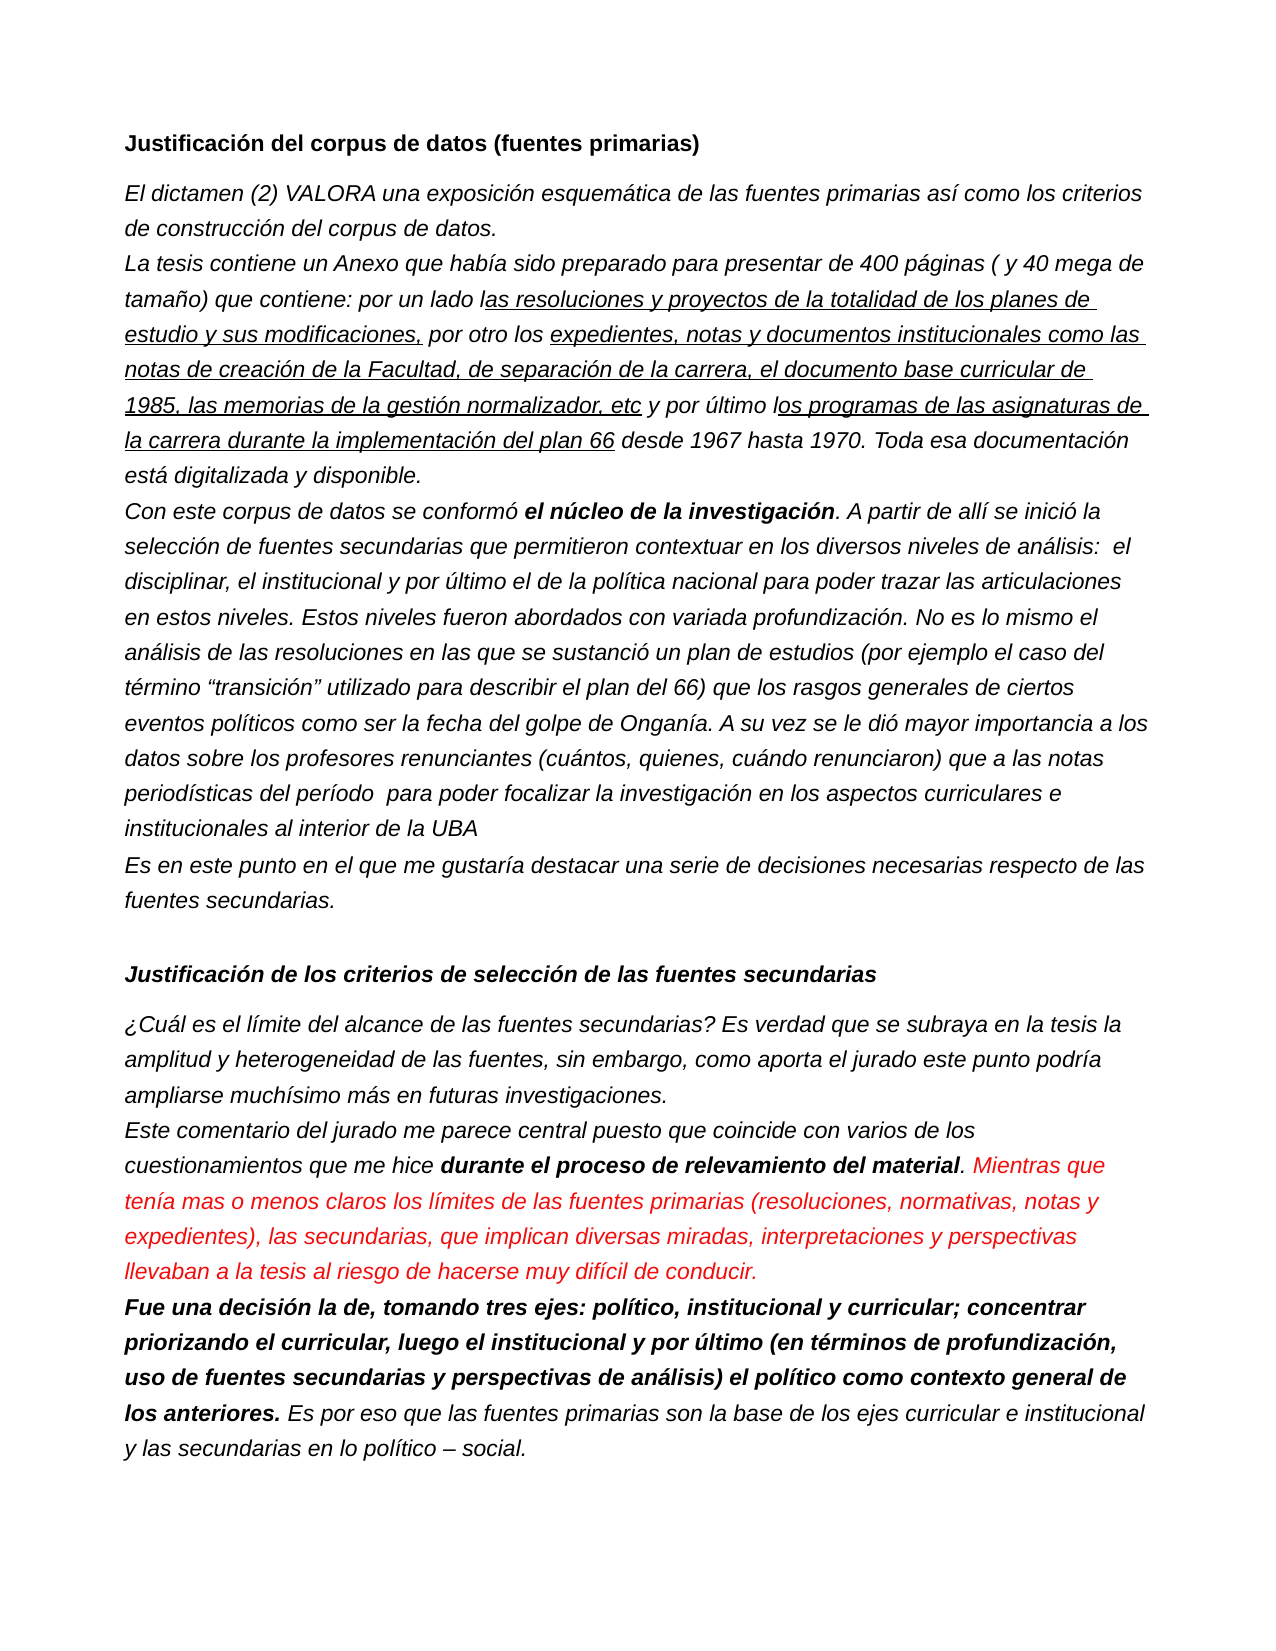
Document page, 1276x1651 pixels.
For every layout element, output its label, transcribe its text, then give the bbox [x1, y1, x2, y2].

text Justificación del corpus de datos (fuentes primarias) [118, 124, 1157, 156]
text Justificación de los criterios de selección de las fuentes secundarias [118, 956, 1157, 988]
text Fue una decisión la de, tomando tres ejes: político, institucional y curricular; concentrar priorizando el curricular, luego el institucional y por último (en términos de profundización, uso de fuentes secundarias y perspectivas de análisis) el político como contexto general de los anteriores. Es por eso que las fuentes primarias son la base de los ejes curricular e institucional y las secundarias en lo político – social. [118, 1288, 1157, 1467]
text Con este corpus de datos se conformó el núcleo de la investigación. A partir de allí se inició la selección de fuentes secundarias que permitieron contextuar en los diversos niveles de análisis: el disciplinar, el institucional y por último el de la política nacional para poder trazar las articulaciones en estos niveles. Estos niveles fueron abordados con variada profundización. No es lo mismo el análisis de las resoluciones en las que se sustanció un plan de estudios (por ejemplo el caso del término “transición” utilizado para describir el plan del 66) que los rasgos generales de ciertos eventos políticos como ser la fecha del golpe de Onganía. A su vez se le dió mayor importancia a los datos sobre los profesores renunciantes (cuántos, quienes, cuándo renunciaron) que a las notas periodísticas del período para poder focalizar la investigación en los aspectos curriculares e institucionales al interior de la UBA [118, 492, 1157, 842]
text Es en este punto en el que me gustaría destacar una serie de decisiones necesarias respecto de las fuentes secundarias. [118, 846, 1157, 951]
text La tesis contiene un Anexo que había sido preparado para presentar de 400 páginas ( y 40 mega de tamaño) que contiene: por un lado las resoluciones y proyectos de la totalidad de los planes de estudio y sus modificaciones, por otro los expedientes, notas y documentos institucionales como las notas de creación de la Facultad, de separación de la carrera, el documento base curricular de 1985, las memorias de la gestión normalizador, etc y por último los programas de las asignaturas de la carrera durante la implementación del plan 66 desde 1967 hasta 1970. Toda esa documentación está digitalizada y disponible. [118, 245, 1157, 489]
text ¿Cuál es el límite del alcance de las fuentes secundarias? Es verdad que se subraya en la tesis la amplitud y heterogeneidad de las fuentes, sin embargo, como aporta el jurado este punto podría ampliarse muchísimo más en futuras investigaciones. [118, 1006, 1157, 1108]
text Este comentario del jurado me parece central puesto que coincide con varios de los cuestionamientos que me hice durante el proceso de relevamiento del material. Mientras que tenía mas o menos claros los límites de las fuentes primarias (resoluciones, normativas, notas y expedientes), las secundarias, que implican diversas miradas, interpretaciones y perspectivas llevaban a la tesis al riesgo de hacerse muy difícil de conducir. [118, 1112, 1157, 1285]
text El dictamen (2) VALORA una exposición esquemática de las fuentes primarias así como los criterios de construcción del corpus de datos. [118, 174, 1157, 241]
